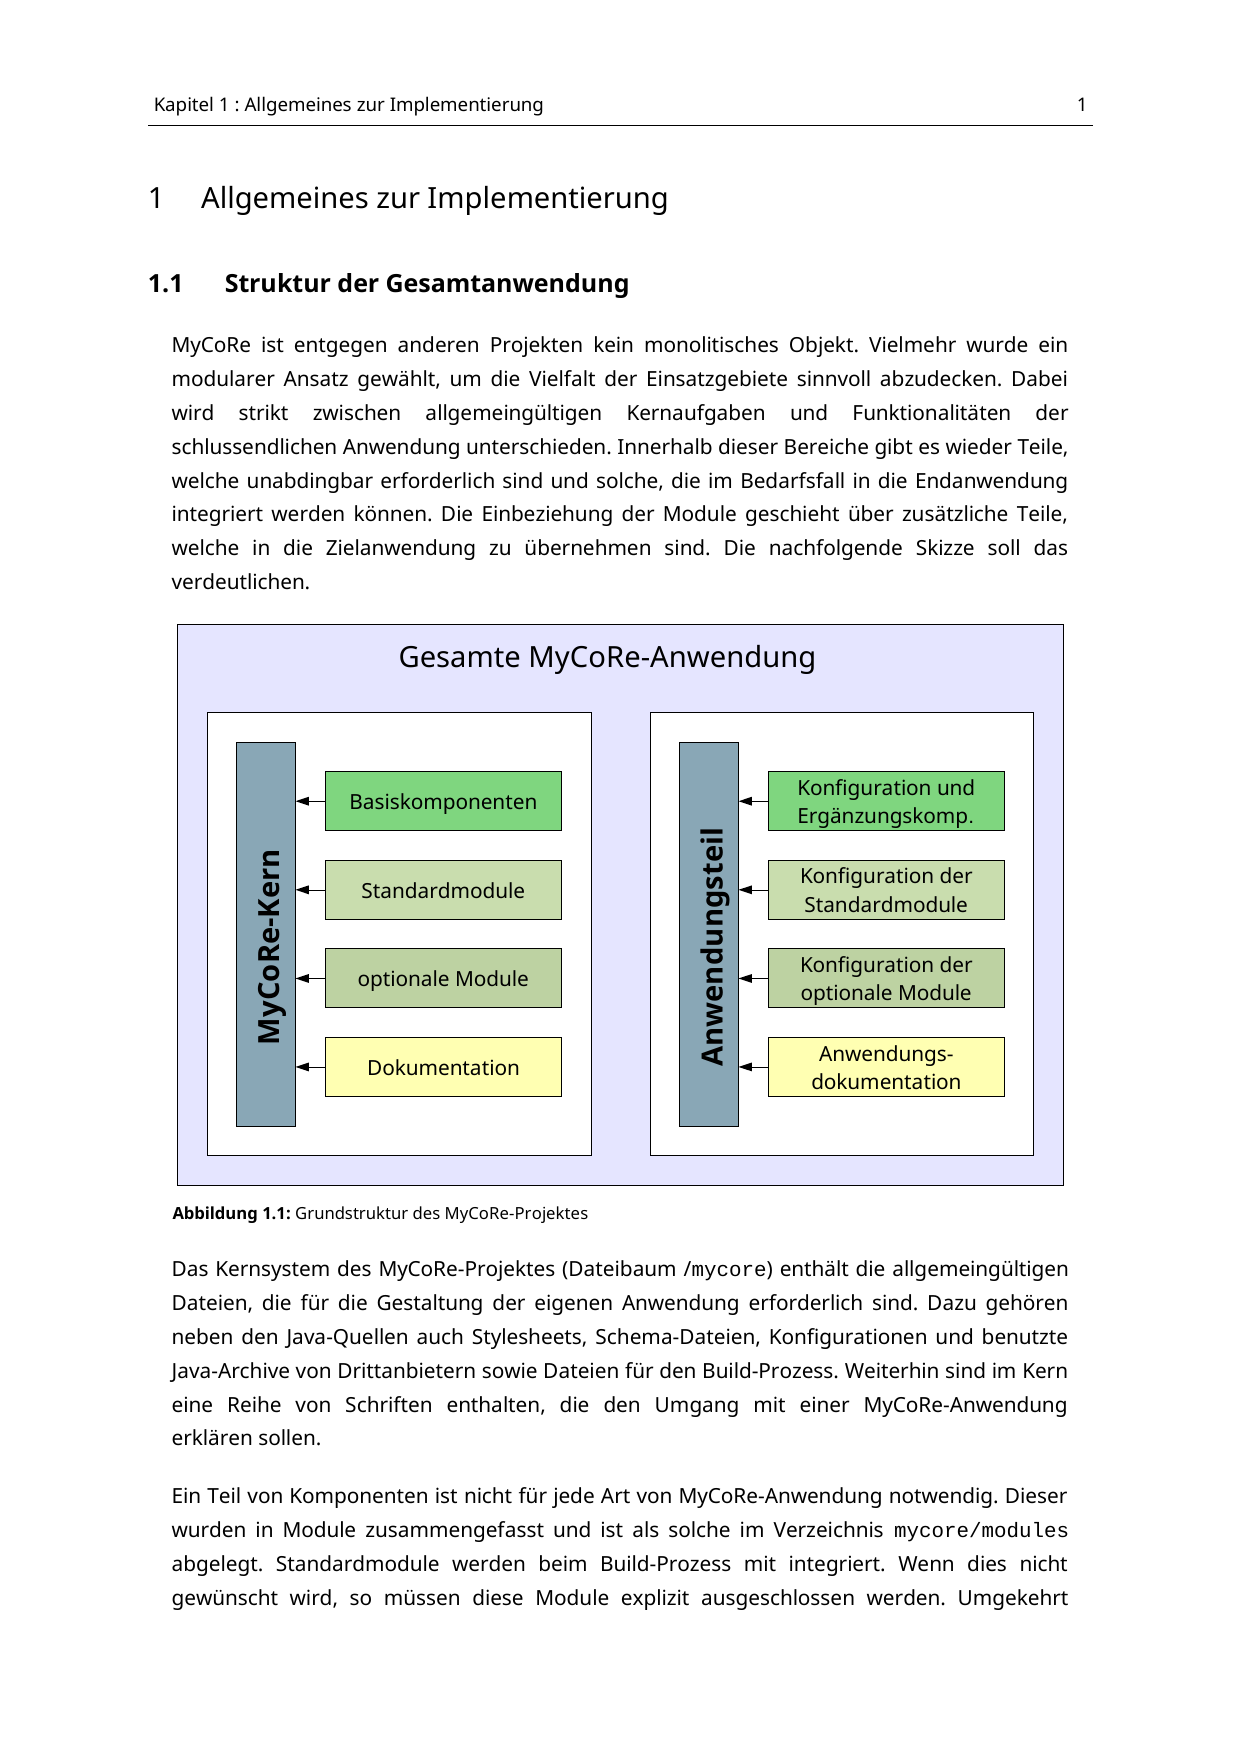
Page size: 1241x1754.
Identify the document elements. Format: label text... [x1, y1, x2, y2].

text MyCoRe ist entgegen anderen Projekten kein monolitisches Objekt. Vielmehr wurde ein modularer Ansatz gewählt, um die Vielfalt der Einsatzgebiete sinnvoll abzudecken. Dabei wird strikt zwischen allgemeingültigen Kernaufgaben und Funktionalitäten der schlussendlichen Anwendung unterschieden. Innerhalb dieser Bereiche gibt es wieder Teile, welche unabdingbar erforderlich sind und solche, die im Bedarfsfall in die Endanwendung integriert werden können. Die Einbeziehung der Module geschieht über zusätzliche Teile, welche in die Zielanwendung zu übernehmen sind. Die nachfolgende Skizze soll das verdeutlichen. [171, 330, 1069, 596]
list [178, 625, 1063, 653]
text Abbildung 1.1: Grundstruktur des MyCoRe-Projektes [172, 653, 1069, 1225]
list derivate – Link zu einem Derivate [178, 653, 1063, 1185]
subtitle Allgemeines zur Implementierung [148, 177, 1092, 217]
subtitle Struktur der Gesamtanwendung [148, 266, 1092, 300]
text Das Kernsystem des MyCoRe-Projektes (Dateibaum /mycore) enthält die allgemeingültigen Dateien, die für die Gestaltung der eigenen Anwendung erforderlich sind. Dazu gehören neben den Java-Quellen auch Stylesheets, Schema-Dateien, Konfigurationen und benutzte Java-Archive von Drittanbietern sowie Dateien für den Build-Prozess. Weiterhin sind im Kern eine Reihe von Schriften enthalten, die den Umgang mit einer MyCoRe-Anwendung erklären sollen. [149, 624, 1092, 1452]
text Ein Teil von Komponenten ist nicht für jede Art von MyCoRe-Anwendung notwendig. Dieser wurden in Module zusammengefasst und ist als solche im Verzeichnis mycore/modules abgelegt. Standardmodule werden beim Build-Prozess mit integriert. Wenn dies nicht gewünscht wird, so müssen diese Module explizit ausgeschlossen werden. Umgekehrt [171, 1481, 1069, 1611]
